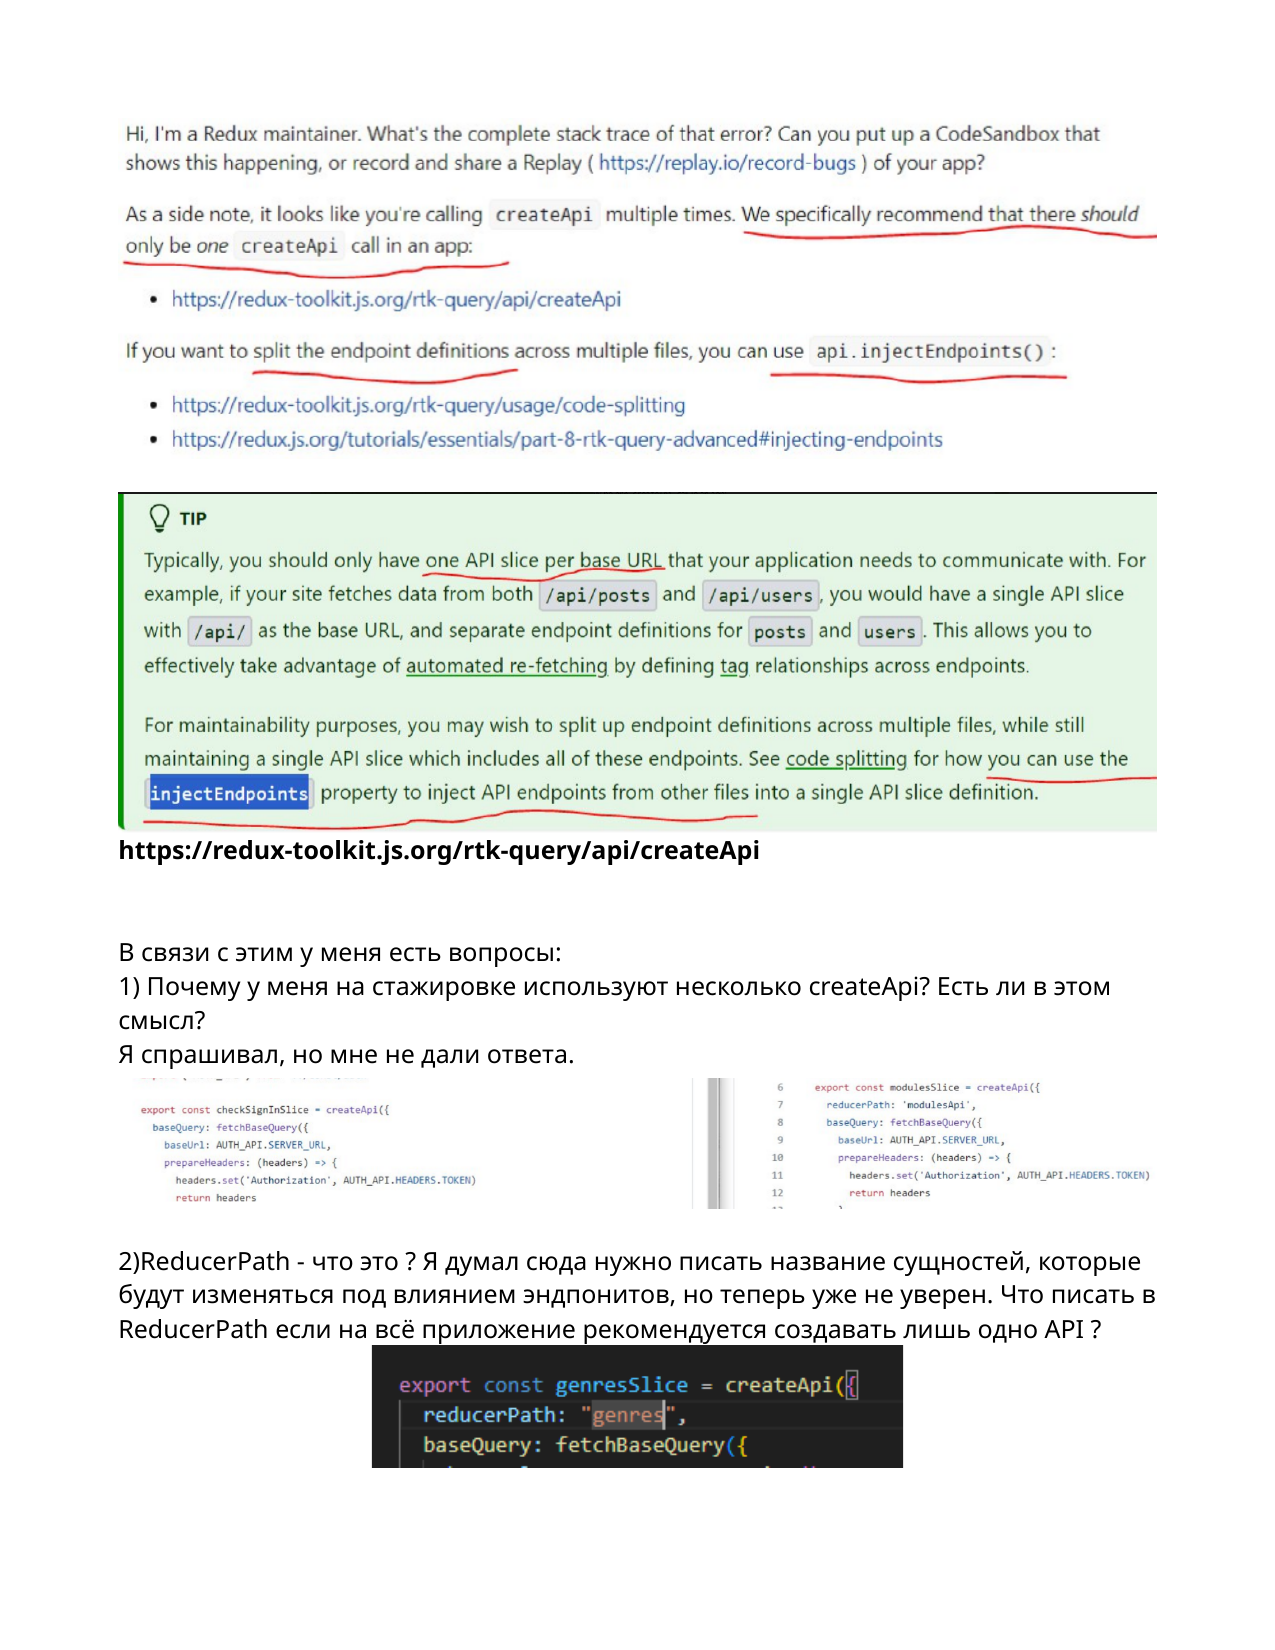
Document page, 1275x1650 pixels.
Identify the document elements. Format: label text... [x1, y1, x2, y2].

text В связи с этим у меня есть вопросы: 1) Почему у меня на стажировке используют несколько createApi? Есть ли в этом смысл? Я спрашивал, но мне не дали ответа. [118, 901, 1157, 1078]
text [118, 459, 1157, 492]
picture [371, 1345, 904, 1468]
picture [118, 1078, 1157, 1209]
picture [118, 492, 1157, 833]
text https://redux-toolkit.js.org/rtk-query/api/createApi [118, 833, 1157, 867]
text 2)ReducerPath - что это ? Я думал сюда нужно писать название сущностей, которые будут изменяться под влиянием эндпонитов, но теперь уже не уверен. Что писать в ReducerPath если на всё приложение рекомендуется создавать лишь одно API ? [118, 1209, 1157, 1345]
picture [118, 118, 1157, 459]
